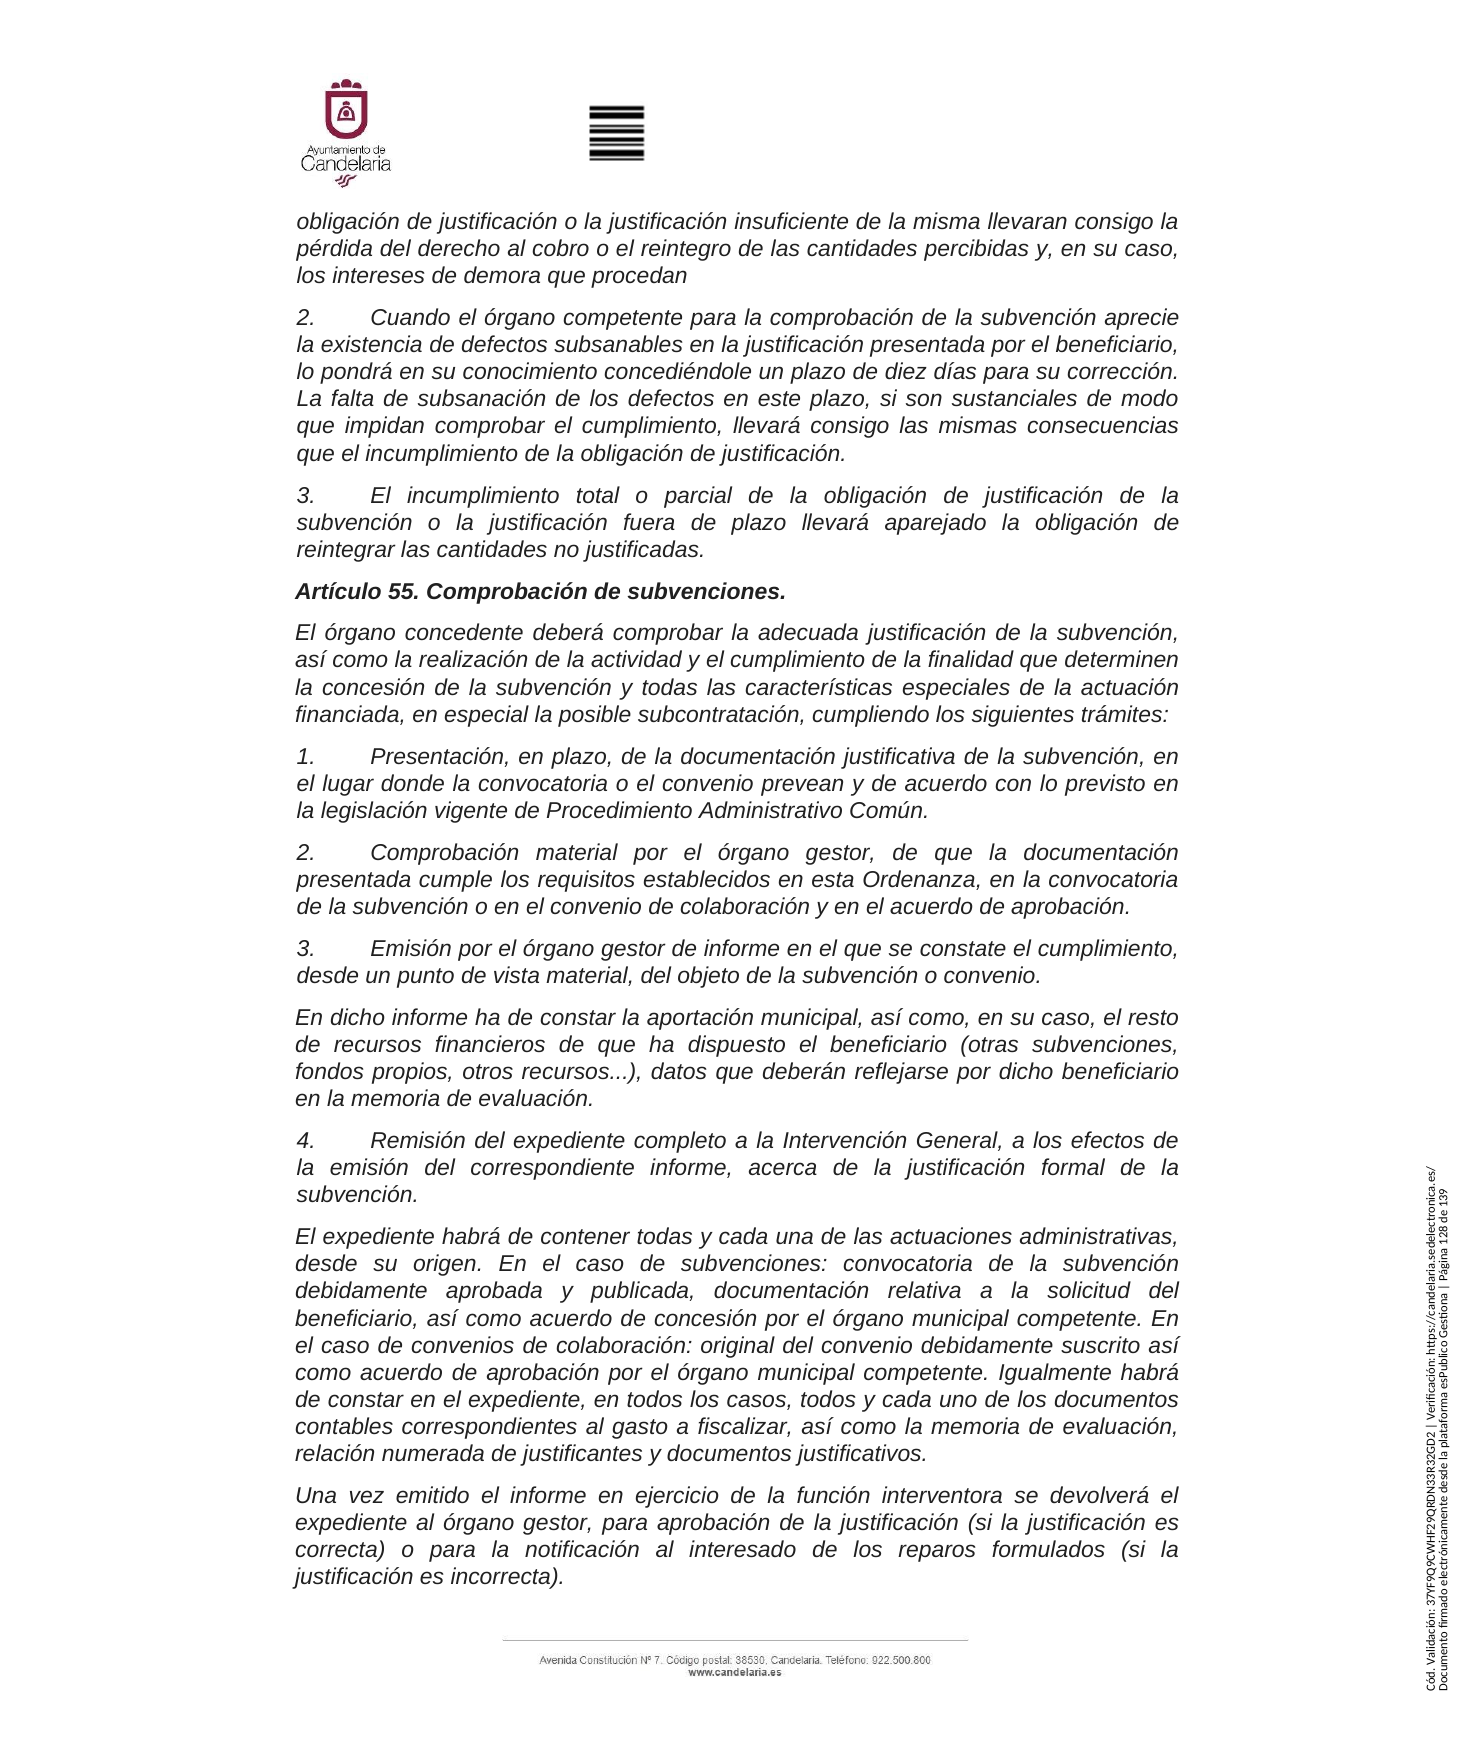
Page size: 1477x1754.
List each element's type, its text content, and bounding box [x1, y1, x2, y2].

list Remisión del expediente completo a la Intervención General, a los efectos de la emisión del correspondiente informe, acerca de la justificación formal de la subvención. [296, 1127, 1182, 1208]
text Una vez emitido el informe en ejercicio de la función interventora se devolverá el expediente al órgano gestor, para aprobación de la justificación (si la justificación es correcta) o para la notificación al interesado de los reparos formulados (si la justificación es incorrecta). [295, 1482, 1182, 1589]
list El incumplimiento total o parcial de la obligación de justificación de la subvención o la justificación fuera de plazo llevará aparejado la obligación de reintegrar las cantidades no justificadas. [296, 482, 1182, 562]
list obligación de justificación o la justificación insuficiente de la misma llevaran consigo la pérdida del derecho al cobro o el reintegro de las cantidades percibidas y, en su caso, los intereses de demora que procedan [296, 208, 1182, 288]
list Comprobación material por el órgano gestor, de que la documentación presentada cumple los requisitos establecidos en esta Ordenanza, en la convocatoria de la subvención o en el convenio de colaboración y en el acuerdo de aprobación. [296, 839, 1182, 919]
list Emisión por el órgano gestor de informe en el que se constate el cumplimiento, desde un punto de vista material, del objeto de la subvención o convenio. [296, 935, 1182, 988]
text El órgano concedente deberá comprobar la adecuada justificación de la subvención, así como la realización de la actividad y el cumplimiento de la finalidad que determinen la concesión de la subvención y todas las características especiales de la actuación financiada, en especial la posible subcontratación, cumpliendo los siguientes trámites: [295, 619, 1182, 727]
text Artículo 55. Comprobación de subvenciones. [295, 578, 1182, 604]
text En dicho informe ha de constar la aportación municipal, así como, en su caso, el resto de recursos financieros de que ha dispuesto el beneficiario (otras subvenciones, fondos propios, otros recursos...), datos que deberán reflejarse por dicho beneficiario en la memoria de evaluación. [295, 1004, 1182, 1112]
list Presentación, en plazo, de la documentación justificativa de la subvención, en el lugar donde la convocatoria o el convenio prevean y de acuerdo con lo previsto en la legislación vigente de Procedimiento Administrativo Común. [296, 743, 1182, 823]
text El expediente habrá de contener todas y cada una de las actuaciones administrativas, desde su origen. En el caso de subvenciones: convocatoria de la subvención debidamente aprobada y publicada, documentación relativa a la solicitud del beneficiario, así como acuerdo de concesión por el órgano municipal competente. En el caso de convenios de colaboración: original del convenio debidamente suscrito así como acuerdo de aprobación por el órgano municipal competente. Igualmente habrá de constar en el expediente, en todos los casos, todos y cada uno de los documentos contables correspondientes al gasto a fiscalizar, así como la memoria de evaluación, relación numerada de justificantes y documentos justificativos. [295, 1223, 1182, 1466]
list Cuando el órgano competente para la comprobación de la subvención aprecie la existencia de defectos subsanables en la justificación presentada por el beneficiario, lo pondrá en su conocimiento concediéndole un plazo de diez días para su corrección. La falta de subsanación de los defectos en este plazo, si son sustanciales de modo que impidan comprobar el cumplimiento, llevará consigo las mismas consecuencias que el incumplimiento de la obligación de justificación. [296, 304, 1182, 466]
